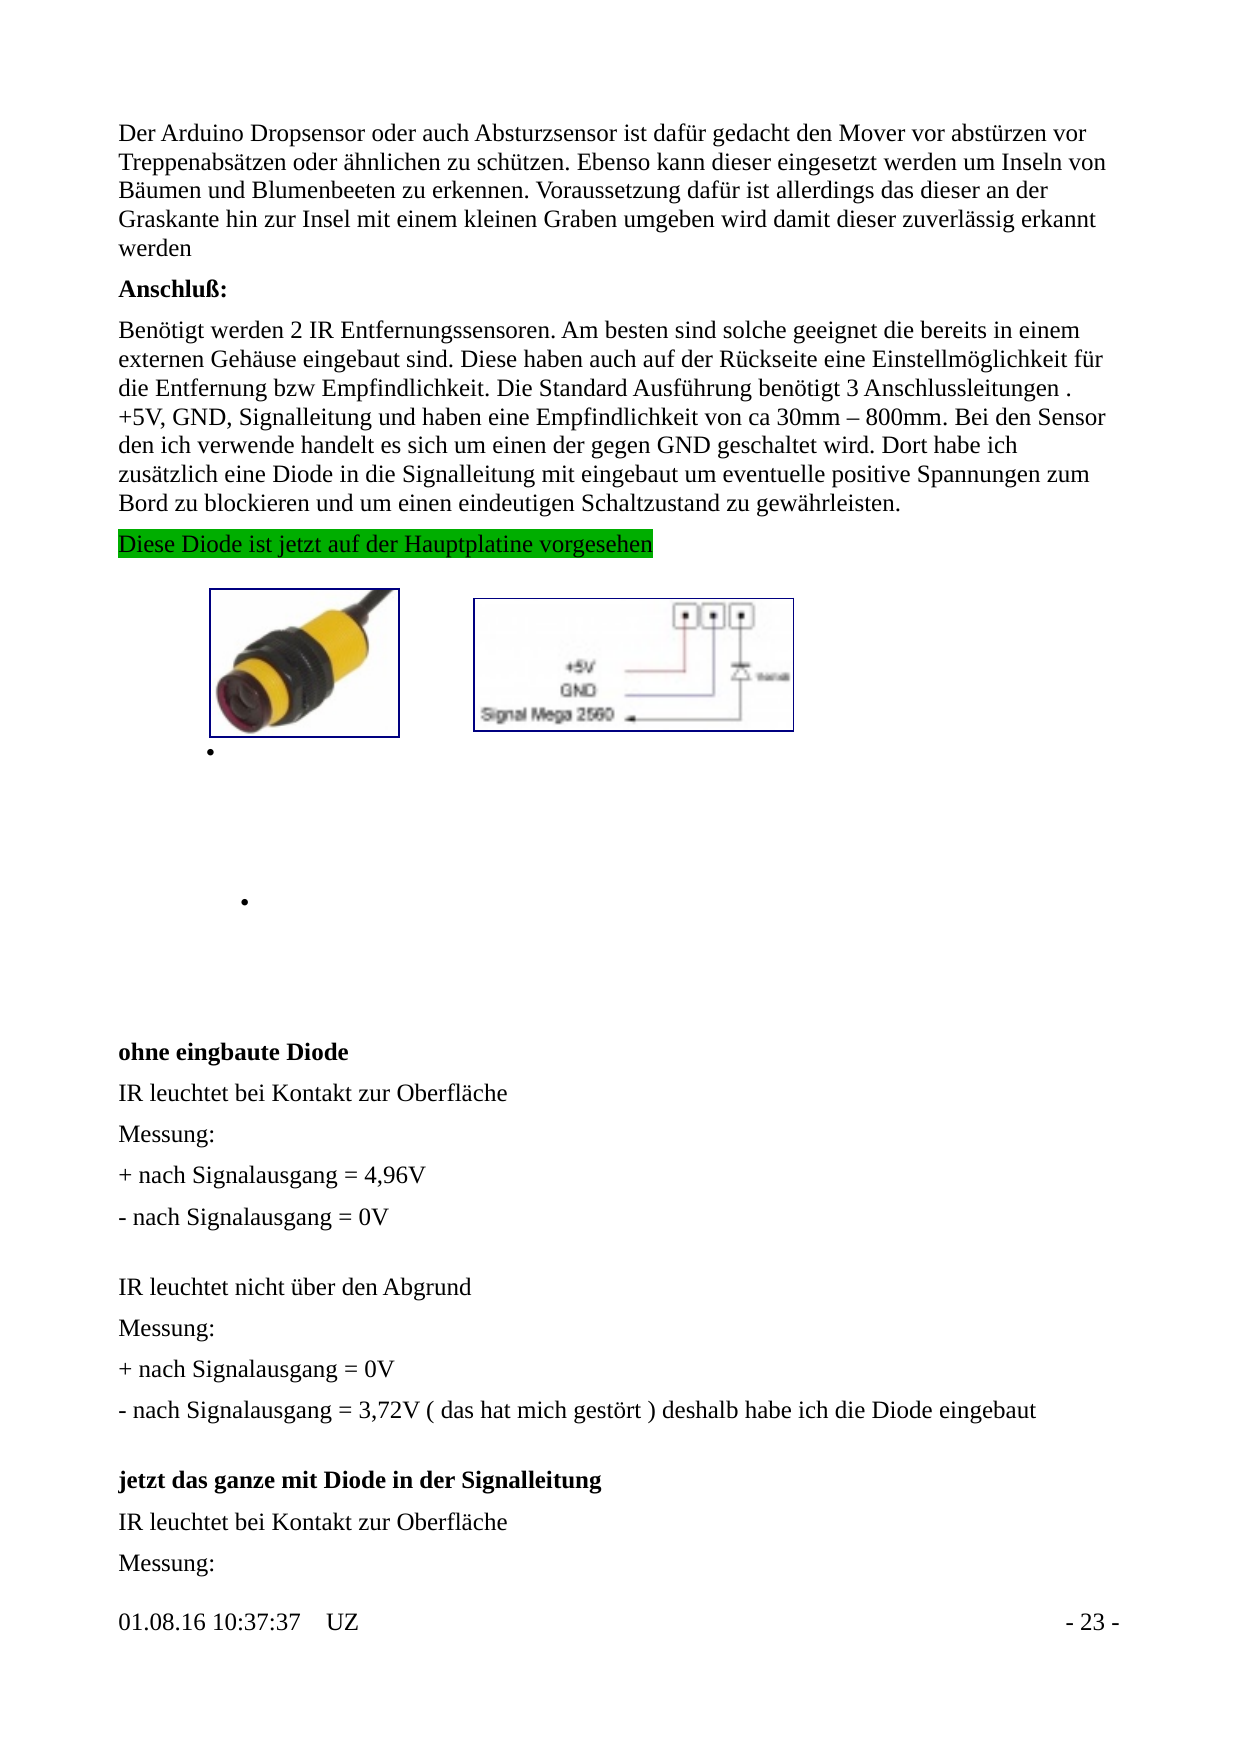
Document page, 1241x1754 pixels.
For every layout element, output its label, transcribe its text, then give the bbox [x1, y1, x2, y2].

text IR leuchtet bei Kontakt zur Oberfläche [118, 1078, 1122, 1107]
text + nach Signalausgang = 4,96V [118, 1160, 1122, 1189]
text ohne eingbaute Diode [118, 1037, 1122, 1065]
text Benötigt werden 2 IR Entfernungssensoren. Am besten sind solche geeignet die bereits in einem externen Gehäuse eingebaut sind. Diese haben auch auf der Rückseite eine Einstellmöglichkeit für die Entfernung bzw Empfindlichkeit. Die Standard Ausführung benötigt 3 Anschlussleitungen . +5V, GND, Signalleitung und haben eine Empfindlichkeit von ca 30mm – 800mm. Bei den Sensor den ich verwende handelt es sich um einen der gegen GND geschaltet wird. Dort habe ich zusätzlich eine Diode in die Signalleitung mit eingebaut um eventuelle positive Spannungen zum Bord zu blockieren und um einen eindeutigen Schaltzustand zu gewährleisten. [118, 316, 1122, 517]
text + nach Signalausgang = 0V [118, 1354, 1122, 1383]
text IR leuchtet nicht über den Abgrund [118, 1243, 1122, 1300]
text Der Arduino Dropsensor oder auch Absturzsensor ist dafür gedacht den Mover vor abstürzen vor Treppenabsätzen oder ähnlichen zu schützen. Ebenso kann dieser eingesetzt werden um Inseln von Bäumen und Blumenbeeten zu erkennen. Voraussetzung dafür ist allerdings das dieser an der Graskante hin zur Insel mit einem kleinen Graben umgeben wird damit dieser zuverlässig erkannt werden [118, 118, 1122, 262]
text - nach Signalausgang = 0V [118, 1202, 1122, 1230]
text - nach Signalausgang = 3,72V ( das hat mich gestört ) deshalb habe ich die Diode eingebaut [118, 1395, 1122, 1424]
text jetzt das ganze mit Diode in der Signalleitung [118, 1437, 1122, 1494]
text IR leuchtet bei Kontakt zur Oberfläche [118, 1507, 1122, 1535]
text Messung: [118, 1313, 1122, 1342]
text Diese Diode ist jetzt auf der Hauptplatine vorgesehen [118, 529, 1122, 558]
text Anschluß: [118, 274, 1122, 303]
text Messung: [118, 1548, 1122, 1577]
picture [211, 590, 398, 736]
picture [475, 599, 793, 730]
text Messung: [118, 1119, 1122, 1148]
